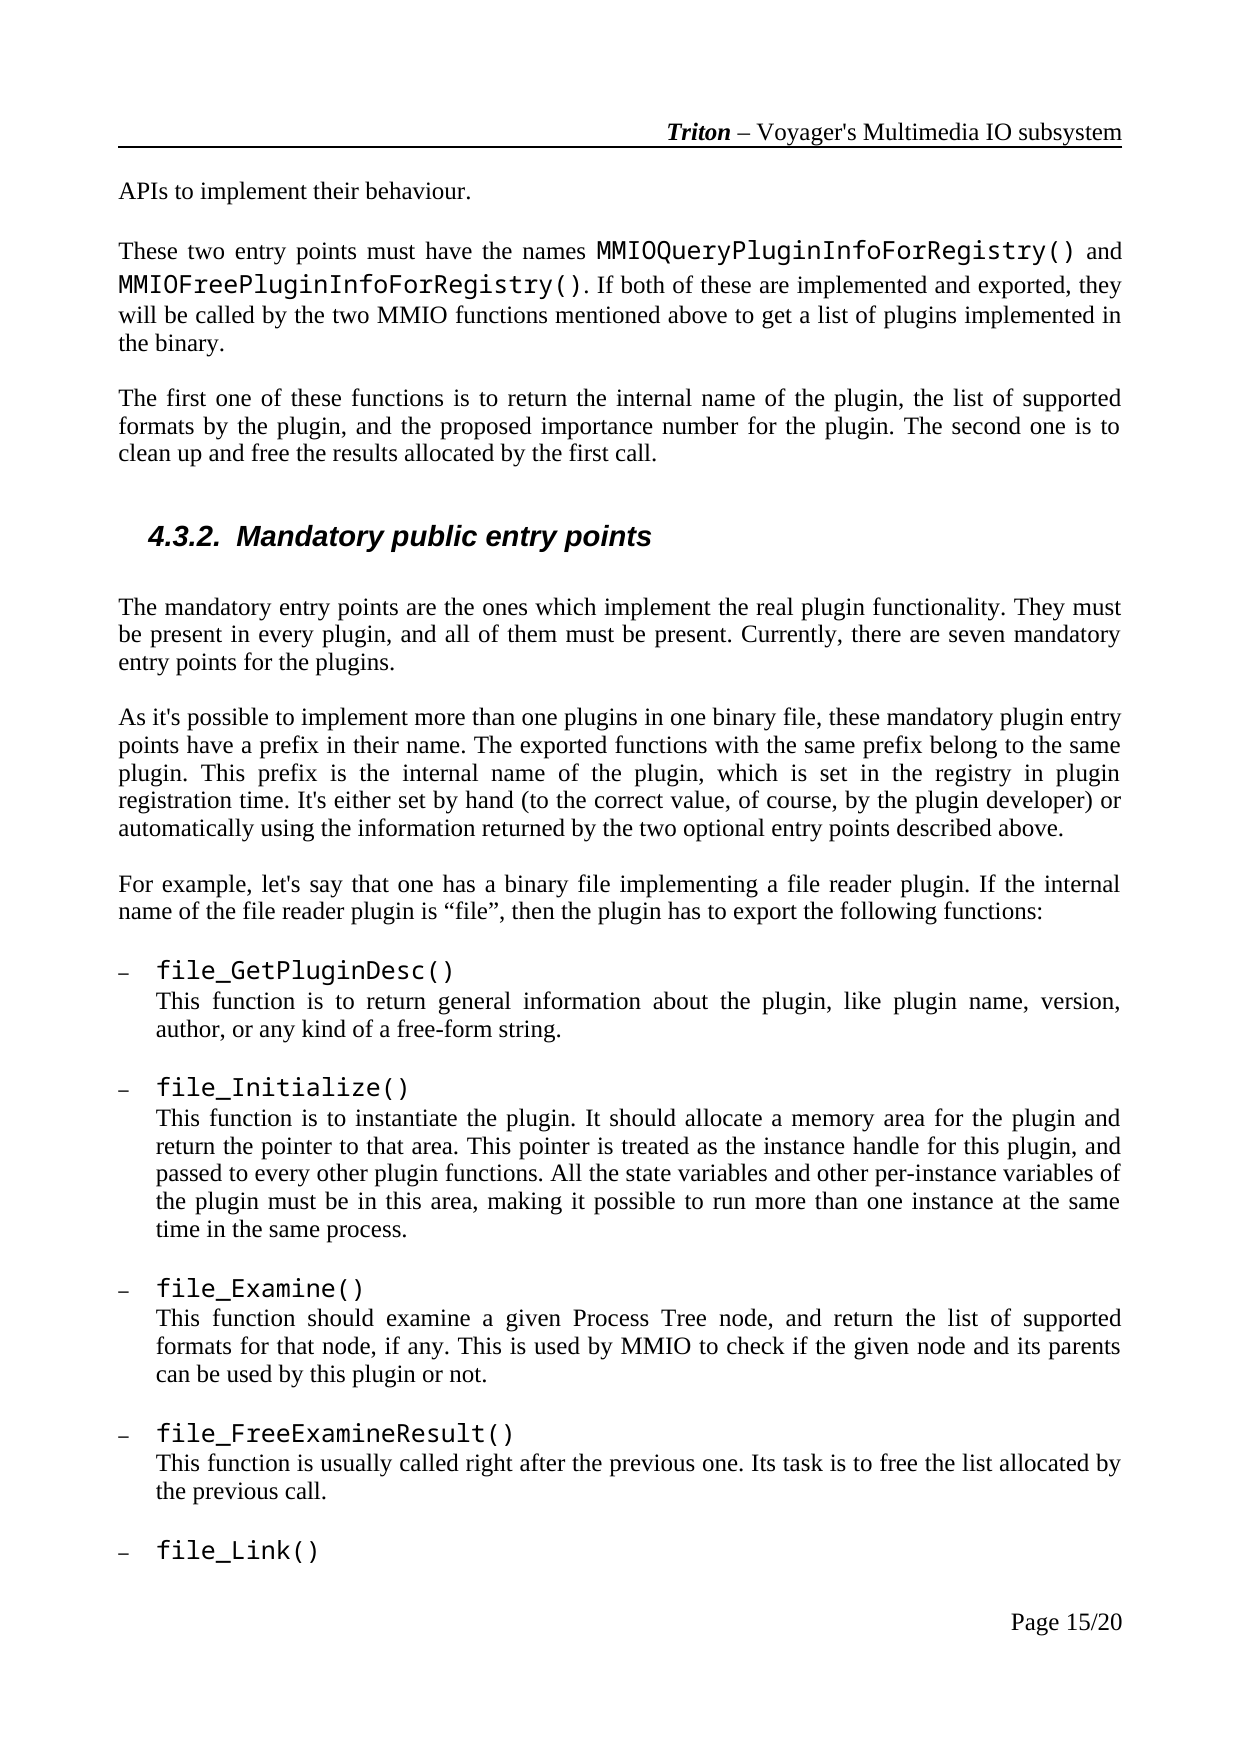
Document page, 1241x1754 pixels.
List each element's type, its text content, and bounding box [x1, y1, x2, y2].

text APIs to implement their behaviour. [118, 177, 1122, 205]
list file_FreeExamineResult() [118, 1415, 1122, 1449]
subtitle Mandatory public entry points [148, 520, 1122, 552]
text These two entry points must have the names MMIOQueryPluginInfoForRegistry() and MMIOFreePluginInfoForRegistry(). If both of these are implemented and exported, they will be called by the two MMIO functions mentioned above to get a list of plugins implemented in the binary. [118, 233, 1122, 356]
text As it's possible to implement more than one plugins in one binary file, these mandatory plugin entry points have a prefix in their name. The exported functions with the same prefix belong to the same plugin. This prefix is the internal name of the plugin, which is set in the registry in plugin registration time. It's either set by hand (to the correct value, of course, by the plugin developer) or automatically using the information returned by the two optional entry points described above. [118, 703, 1122, 842]
list This function should examine a given Process Tree node, and return the list of supported formats for that node, if any. This is used by MMIO to check if the given node and its parents can be used by this plugin or not. [118, 1304, 1122, 1388]
text The first one of these functions is to return the internal name of the plugin, the list of supported formats by the plugin, and the proposed importance number for the plugin. The second one is to clean up and free the results allocated by the first call. [118, 384, 1122, 467]
list file_Link() [118, 1532, 1122, 1567]
text For example, let's say that one has a binary file implementing a file reader plugin. If the internal name of the file reader plugin is “file”, then the plugin has to export the following functions: [118, 870, 1122, 925]
list file_Initialize() This function is to instantiate the plugin. It should allocate a memory area for the plugin and return the pointer to that area. This pointer is treated as the instance handle for this plugin, and passed to every other plugin functions. All the state variables and other per-instance variables of the plugin must be in this area, making it possible to run more than one instance at the same time in the same process. [118, 1070, 1122, 1243]
list file_Examine() [118, 1270, 1122, 1304]
list This function is to return general information about the plugin, like plugin name, version, author, or any kind of a free-form string. [118, 987, 1122, 1042]
list This function is usually called right after the previous one. Its task is to free the list allocated by the previous call. [118, 1449, 1122, 1505]
list file_GetPluginDesc() [118, 953, 1122, 987]
text The mandatory entry points are the ones which implement the real plugin functionality. They must be present in every plugin, and all of them must be present. Currently, there are seven mandatory entry points for the plugins. [118, 593, 1122, 676]
